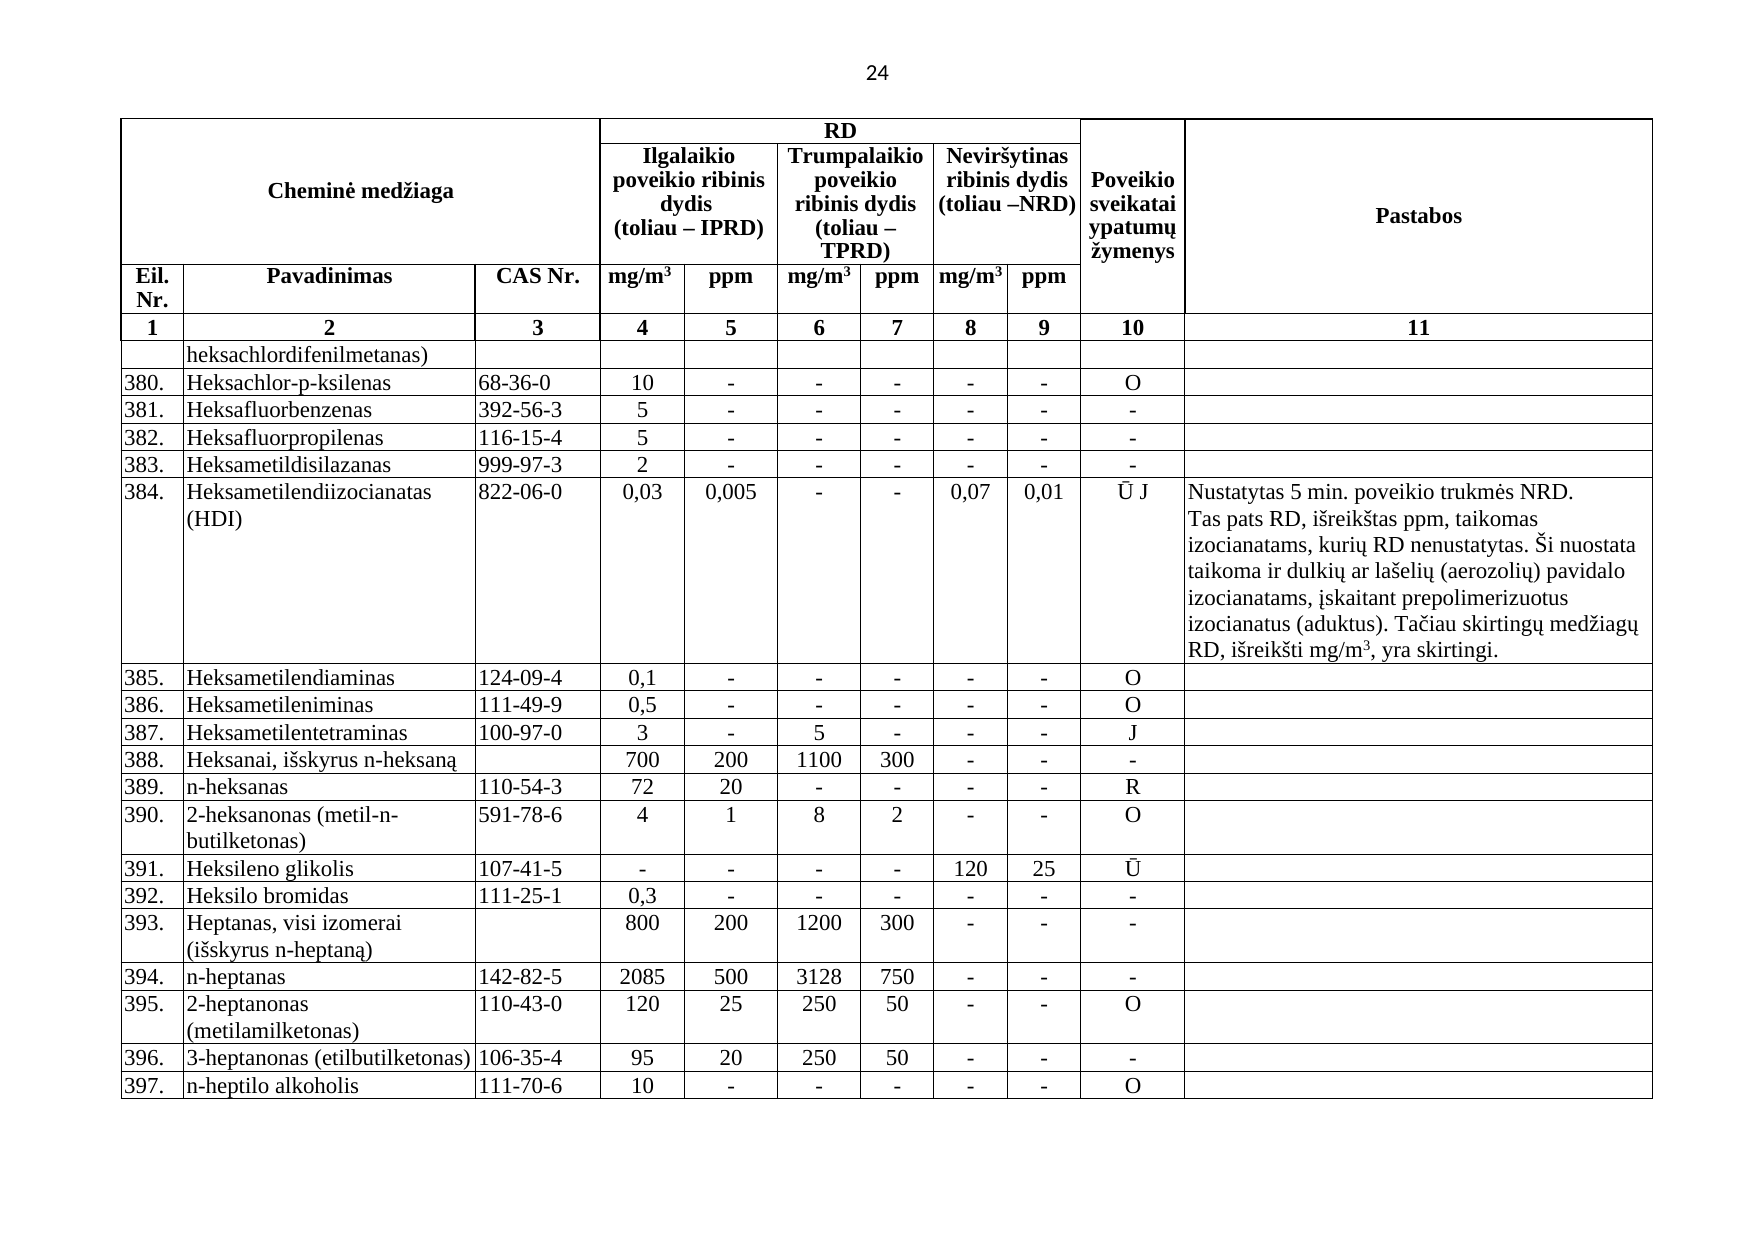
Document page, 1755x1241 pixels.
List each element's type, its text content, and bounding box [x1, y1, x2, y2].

table_cell - [778, 478, 860, 663]
table_cell - [685, 664, 777, 690]
table_cell - [1008, 719, 1080, 745]
table_cell 10 [601, 369, 684, 395]
table_cell - [1008, 341, 1080, 368]
table_cell 300 [861, 909, 933, 962]
table_cell O [1081, 691, 1184, 718]
table_cell 110-43-0 [476, 991, 600, 1043]
table_cell 2 [861, 801, 933, 853]
table_cell [1185, 664, 1652, 690]
table_cell 2-heksanonas (metil-n-butilketonas) [184, 801, 475, 853]
table_cell heksachlordifenilmetanas) [184, 341, 475, 368]
table_cell - [778, 691, 860, 718]
table_cell 120 [601, 991, 684, 1043]
table_cell - [1081, 396, 1184, 422]
table_cell - [601, 855, 684, 881]
table_cell 3-heptanonas (etilbutilketonas) [184, 1044, 475, 1071]
table_cell n-heptanas [184, 963, 475, 989]
table_cell 25 [1008, 855, 1080, 881]
table_cell [1185, 1072, 1652, 1098]
table_cell 106-35-4 [476, 1044, 600, 1071]
table_cell 20 [685, 1044, 777, 1071]
table_cell - [1008, 909, 1080, 962]
table_cell 4 [601, 801, 684, 853]
table_cell - [934, 801, 1007, 853]
table_cell 111-70-6 [476, 1072, 600, 1098]
table_cell 142-82-5 [476, 963, 600, 989]
table_cell n-heptilo alkoholis [184, 1072, 475, 1098]
table_cell - [934, 909, 1007, 962]
table_cell - [1008, 664, 1080, 690]
table_cell 300 [861, 746, 933, 772]
table_cell - [934, 1072, 1007, 1098]
table_cell 397. [122, 1072, 183, 1098]
table_cell 120 [934, 855, 1007, 881]
table_cell 10 [1081, 314, 1184, 340]
table_cell - [685, 451, 777, 477]
table_cell 8 [934, 314, 1007, 340]
table_cell [476, 746, 600, 772]
table_cell 2 [184, 314, 474, 340]
table_cell - [861, 774, 933, 800]
table_cell - [778, 396, 860, 422]
table_cell Heksileno glikolis [184, 855, 475, 881]
table_cell Eil. Nr. [122, 265, 183, 312]
table_cell - [934, 369, 1007, 395]
table_cell [476, 341, 600, 368]
table_cell 1 [122, 314, 183, 340]
table_cell 50 [861, 991, 933, 1043]
table_cell 0,07 [934, 478, 1007, 663]
table_cell Heksanai, išskyrus n-heksaną [184, 746, 475, 772]
table_cell [1185, 991, 1652, 1043]
table_cell 386. [122, 691, 183, 718]
table_cell 107-41-5 [476, 855, 600, 881]
table_cell 95 [601, 1044, 684, 1071]
table_cell 395. [122, 991, 183, 1043]
table_cell 5 [685, 314, 777, 340]
table_cell - [934, 396, 1007, 422]
table_cell - [1008, 801, 1080, 853]
table_cell 0,5 [601, 691, 684, 718]
table_cell - [778, 424, 860, 450]
table_cell - [861, 855, 933, 881]
table_cell mg/m3 [601, 265, 684, 312]
table_cell 200 [685, 746, 777, 772]
table_cell 110-54-3 [476, 774, 600, 800]
table_cell - [1008, 1072, 1080, 1098]
table_cell Neviršytinas ribinis dydis (toliau –NRD) [934, 144, 1080, 263]
table_cell - [1081, 963, 1184, 989]
table_cell ppm [861, 265, 933, 312]
table_cell - [1008, 963, 1080, 989]
table_cell O [1081, 801, 1184, 853]
table_cell - [1081, 909, 1184, 962]
table_cell 383. [122, 451, 183, 477]
table_cell 380. [122, 369, 183, 395]
table_cell 500 [685, 963, 777, 989]
table_cell Heksametileniminas [184, 691, 475, 718]
table_cell 392. [122, 882, 183, 908]
table_cell 999-97-3 [476, 451, 600, 477]
table_cell 124-09-4 [476, 664, 600, 690]
table_cell [1185, 882, 1652, 908]
table_cell - [934, 424, 1007, 450]
table_cell - [685, 341, 777, 368]
table_cell 0,03 [601, 478, 684, 663]
table_cell - [1008, 691, 1080, 718]
table_cell - [1081, 882, 1184, 908]
table_cell 20 [685, 774, 777, 800]
table_cell Heksametilendiaminas [184, 664, 475, 690]
table_cell [1185, 691, 1652, 718]
table_cell 384. [122, 478, 183, 663]
table_cell [1185, 396, 1652, 422]
table_cell - [1008, 882, 1080, 908]
table_cell Heksafluorbenzenas [184, 396, 475, 422]
table_cell 6 [778, 314, 860, 340]
table_cell - [778, 1072, 860, 1098]
table_cell [1081, 341, 1184, 368]
table_cell - [1008, 451, 1080, 477]
table_cell - [778, 369, 860, 395]
table_cell 200 [685, 909, 777, 962]
table_cell - [861, 691, 933, 718]
table_cell 1 [685, 801, 777, 853]
table_cell - [1008, 396, 1080, 422]
table_cell - [861, 451, 933, 477]
table_cell R [1081, 774, 1184, 800]
table_cell Heptanas, visi izomerai (išskyrus n-heptaną) [184, 909, 475, 962]
table_cell 800 [601, 909, 684, 962]
table_cell 382. [122, 424, 183, 450]
table_cell - [778, 664, 860, 690]
table_cell 111-49-9 [476, 691, 600, 718]
table_cell 111-25-1 [476, 882, 600, 908]
table_cell 116-15-4 [476, 424, 600, 450]
table_header Cheminė medžiaga [122, 119, 599, 263]
table_header Poveikio sveikatai ypatumų žymenys [1081, 120, 1184, 312]
table_cell Heksametilentetraminas [184, 719, 475, 745]
table_cell 250 [778, 1044, 860, 1071]
table_cell [1185, 801, 1652, 853]
table_cell [1185, 719, 1652, 745]
table_cell 1100 [778, 746, 860, 772]
table_cell 250 [778, 991, 860, 1043]
table_cell Heksachlor-p-ksilenas [184, 369, 475, 395]
table_cell Nustatytas 5 min. poveikio trukmės NRD. Tas pats RD, išreikštas ppm, taikomas izocianatams, kurių RD nenustatytas. Ši nuostata taikoma ir dulkių ar lašelių (aerozolių) pavidalo izocianatams, įskaitant prepolimerizuotus izocianatus (aduktus). Tačiau skirtingų medžiagų RD, išreikšti mg/m3, yra skirtingi. [1185, 478, 1652, 663]
table_cell [1185, 774, 1652, 800]
table_cell - [685, 691, 777, 718]
table_cell - [934, 774, 1007, 800]
table_cell 0,005 [685, 478, 777, 663]
table_cell [1185, 424, 1652, 450]
table_cell 7 [861, 314, 933, 340]
table_cell - [934, 963, 1007, 989]
table_cell - [685, 855, 777, 881]
table_cell 387. [122, 719, 183, 745]
table_cell - [1081, 1044, 1184, 1071]
table_cell 3 [476, 314, 599, 340]
table_cell J [1081, 719, 1184, 745]
table_cell mg/m3 [778, 265, 860, 312]
table_cell - [778, 882, 860, 908]
table_cell 392-56-3 [476, 396, 600, 422]
table_cell - [778, 341, 860, 368]
table_cell 393. [122, 909, 183, 962]
table_cell - [1081, 746, 1184, 772]
table_cell [1185, 855, 1652, 881]
table_cell - [1081, 451, 1184, 477]
table_cell - [778, 774, 860, 800]
table_cell ppm [1008, 265, 1080, 312]
table_cell - [934, 664, 1007, 690]
table_cell [1185, 746, 1652, 772]
table_cell - [1008, 369, 1080, 395]
table_cell 2-heptanonas (metilamilketonas) [184, 991, 475, 1043]
table_cell [1185, 1044, 1652, 1071]
table_cell - [861, 719, 933, 745]
table_cell 100-97-0 [476, 719, 600, 745]
table_cell - [778, 855, 860, 881]
table_cell Ū J [1081, 478, 1184, 663]
table_cell [1185, 909, 1652, 962]
table_cell 5 [601, 424, 684, 450]
table_cell - [685, 424, 777, 450]
table_cell mg/m3 [934, 265, 1007, 312]
table_cell - [685, 719, 777, 745]
table_cell CAS Nr. [476, 265, 599, 312]
table_cell Heksafluorpropilenas [184, 424, 475, 450]
table_cell - [685, 882, 777, 908]
table_cell - [778, 451, 860, 477]
table_cell [1185, 451, 1652, 477]
table_cell 2 [601, 451, 684, 477]
table_cell - [934, 341, 1007, 368]
table_cell 5 [601, 396, 684, 422]
table_cell 390. [122, 801, 183, 853]
table_cell - [1081, 424, 1184, 450]
table_cell 72 [601, 774, 684, 800]
table_cell - [685, 396, 777, 422]
table_cell O [1081, 369, 1184, 395]
table_cell Ilgalaikio poveikio ribinis dydis (toliau – IPRD) [601, 144, 777, 263]
table_cell 3 [601, 719, 684, 745]
table_cell ppm [685, 265, 777, 312]
table_cell 50 [861, 1044, 933, 1071]
table_cell 388. [122, 746, 183, 772]
table_header Pastabos [1186, 120, 1652, 312]
table_cell - [1008, 774, 1080, 800]
table_cell 396. [122, 1044, 183, 1071]
table_cell [1185, 369, 1652, 395]
table_cell - [1008, 746, 1080, 772]
table_cell [1185, 963, 1652, 989]
table_cell 9 [1008, 314, 1080, 340]
table_cell 591-78-6 [476, 801, 600, 853]
table_cell 0,1 [601, 664, 684, 690]
table_cell - [861, 396, 933, 422]
table_cell 0,3 [601, 882, 684, 908]
table_cell 0,01 [1008, 478, 1080, 663]
table_cell [476, 909, 600, 962]
table_cell O [1081, 664, 1184, 690]
table_cell 822-06-0 [476, 478, 600, 663]
table_cell 11 [1185, 314, 1652, 340]
table_cell - [861, 882, 933, 908]
table_cell 8 [778, 801, 860, 853]
table_cell - [685, 1072, 777, 1098]
table_cell O [1081, 991, 1184, 1043]
table_cell 4 [601, 314, 684, 340]
table_cell 750 [861, 963, 933, 989]
table_cell - [934, 719, 1007, 745]
table_cell Trumpalaikio poveikio ribinis dydis (toliau –TPRD) [778, 144, 933, 263]
table_cell 381. [122, 396, 183, 422]
table_cell 385. [122, 664, 183, 690]
table_cell 5 [778, 719, 860, 745]
table_cell - [934, 691, 1007, 718]
table_cell - [934, 882, 1007, 908]
table_cell - [861, 1072, 933, 1098]
table_cell - [861, 664, 933, 690]
table_cell 10 [601, 1072, 684, 1098]
table_cell - [861, 478, 933, 663]
table_cell Pavadinimas [184, 265, 474, 312]
table_cell 2085 [601, 963, 684, 989]
table_cell 700 [601, 746, 684, 772]
table_cell Heksilo bromidas [184, 882, 475, 908]
table_cell Ū [1081, 855, 1184, 881]
table_cell - [1008, 424, 1080, 450]
table_cell 25 [685, 991, 777, 1043]
table_cell - [1008, 991, 1080, 1043]
table_cell 389. [122, 774, 183, 800]
table_cell Heksametilendiizocianatas (HDI) [184, 478, 475, 663]
table_cell - [861, 369, 933, 395]
table_cell [122, 341, 183, 368]
table_cell n-heksanas [184, 774, 475, 800]
table_cell 68-36-0 [476, 369, 600, 395]
table_cell [1185, 341, 1652, 368]
table_cell Heksametildisilazanas [184, 451, 475, 477]
table_cell - [934, 451, 1007, 477]
table_cell - [685, 369, 777, 395]
table_cell 3128 [778, 963, 860, 989]
table_cell [601, 341, 684, 368]
table_cell - [861, 341, 933, 368]
table_cell 1200 [778, 909, 860, 962]
table_cell O [1081, 1072, 1184, 1098]
table_header RD [601, 119, 1080, 143]
table_cell - [861, 424, 933, 450]
table_cell 391. [122, 855, 183, 881]
table_cell - [934, 746, 1007, 772]
table_cell 394. [122, 963, 183, 989]
table_cell - [934, 1044, 1007, 1071]
table_cell - [934, 991, 1007, 1043]
table_cell - [1008, 1044, 1080, 1071]
